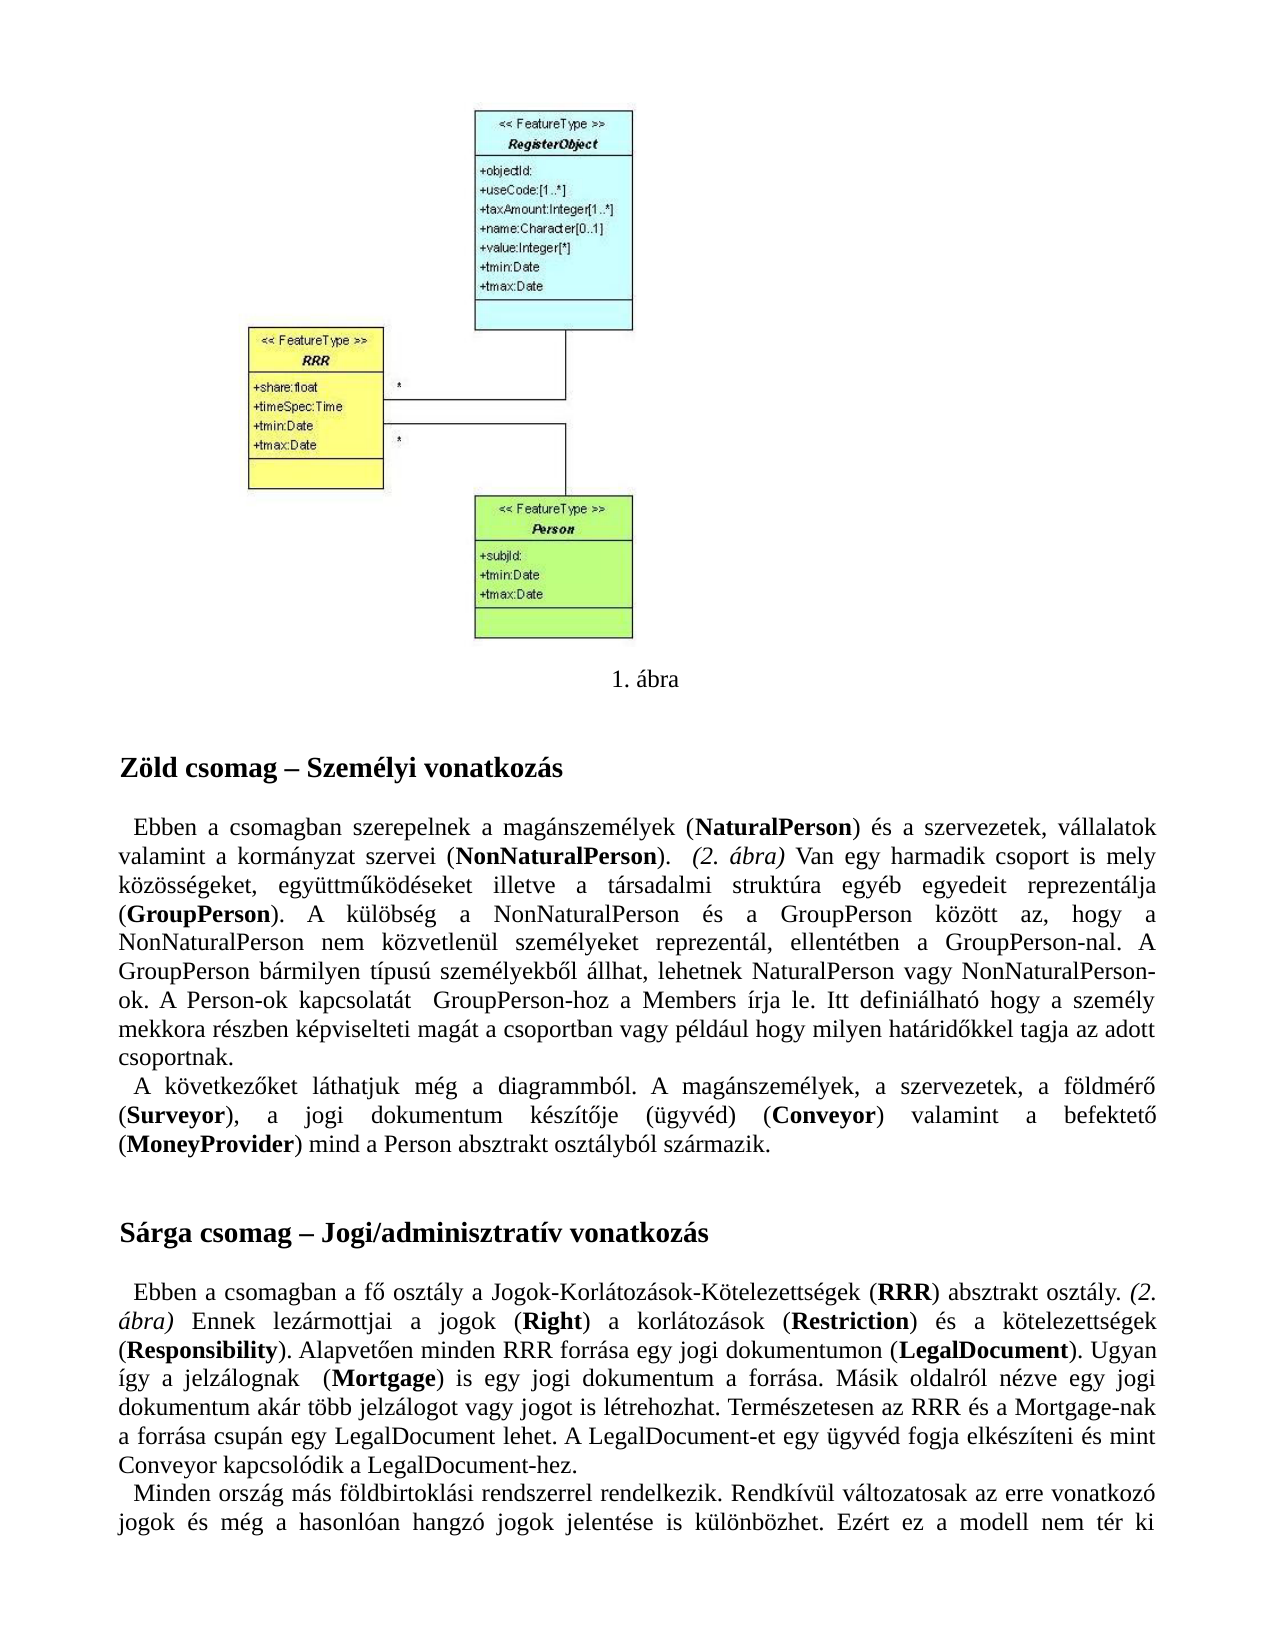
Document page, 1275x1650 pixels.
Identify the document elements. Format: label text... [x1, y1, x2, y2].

text Ebben a csomagban a fő osztály a Jogok-Korlátozások-Kötelezettségek (RRR) absztrakt osztály. (2. ábra) Ennek lezármottjai a jogok (Right) a korlátozások (Restriction) és a kötelezettségek (Responsibility). Alapvetően minden RRR forrása egy jogi dokumentumon (LegalDocument). Ugyan így a jelzálognak (Mortgage) is egy jogi dokumentum a forrása. Másik oldalról nézve egy jogi dokumentum akár több jelzálogot vagy jogot is létrehozhat. Természetesen az RRR és a Mortgage-nak a forrása csupán egy LegalDocument lehet. A LegalDocument-et egy ügyvéd fogja elkészíteni és mint Conveyor kapcsolódik a LegalDocument-hez. [118, 1277, 1157, 1478]
text Sárga csomag – Jogi/adminisztratív vonatkozás [118, 1215, 1157, 1248]
text 1. ábra [118, 664, 1157, 693]
text Minden ország más földbirtoklási rendszerrel rendelkezik. Rendkívül változatosak az erre vonatkozó jogok és még a hasonlóan hangzó jogok jelentése is különbözhet. Ezért ez a modell nem tér ki [118, 1478, 1157, 1536]
text Zöld csomag – Személyi vonatkozás [118, 750, 1157, 784]
picture [238, 102, 658, 647]
text Ebben a csomagban szerepelnek a magánszemélyek (NaturalPerson) és a szervezetek, vállalatok valamint a kormányzat szervei (NonNaturalPerson). (2. ábra) Van egy harmadik csoport is mely közösségeket, együttműködéseket illetve a társadalmi struktúra egyéb egyedeit reprezentálja (GroupPerson). A külöbség a NonNaturalPerson és a GroupPerson között az, hogy a NonNaturalPerson nem közvetlenül személyeket reprezentál, ellentétben a GroupPerson-nal. A GroupPerson bármilyen típusú személyekből állhat, lehetnek NaturalPerson vagy NonNaturalPerson-ok. A Person-ok kapcsolatát GroupPerson-hoz a Members írja le. Itt definiálható hogy a személy mekkora részben képviselteti magát a csoportban vagy például hogy milyen határidőkkel tagja az adott csoportnak. [118, 812, 1157, 1071]
text A következőket láthatjuk még a diagrammból. A magánszemélyek, a szervezetek, a földmérő (Surveyor), a jogi dokumentum készítője (ügyvéd) (Conveyor) valamint a befektető (MoneyProvider) mind a Person absztrakt osztályból származik. [118, 1071, 1157, 1157]
